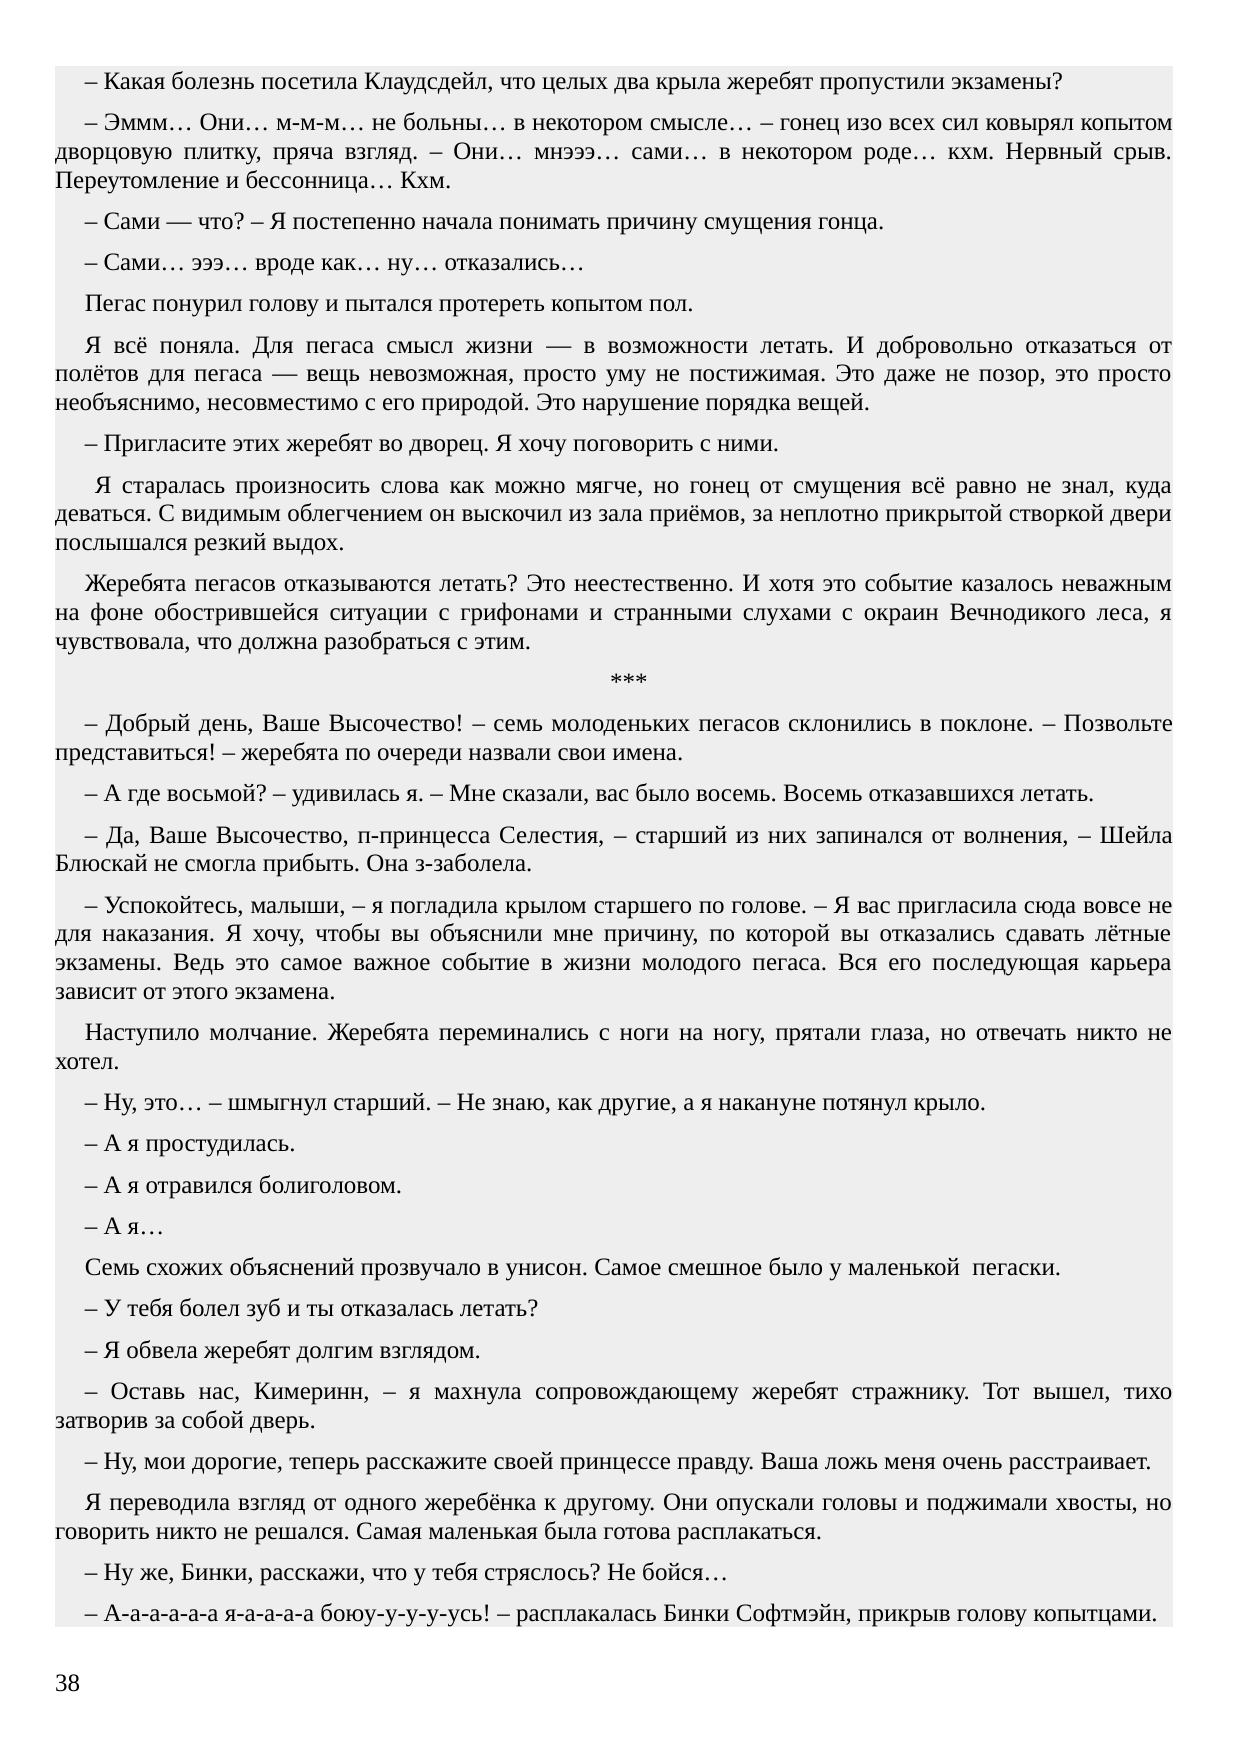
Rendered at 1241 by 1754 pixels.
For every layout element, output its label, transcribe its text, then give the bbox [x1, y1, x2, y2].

text – У тебя болел зуб и ты отказалась летать? [55, 1293, 1173, 1322]
text – Какая болезнь посетила Клаудсдейл, что целых два крыла жеребят пропустили экзамены? [55, 66, 1173, 95]
text Жеребята пегасов отказываются летать? Это неестественно. И хотя это событие казалось неважным на фоне обострившейся ситуации с грифонами и странными слухами с окраин Вечнодикого леса, я чувствовала, что должна разобраться с этим. [55, 568, 1173, 655]
text – Ну, это… – шмыгнул старший. – Не знаю, как другие, а я накануне потянул крыло. [55, 1087, 1173, 1116]
text – А я простудилась. [55, 1128, 1173, 1157]
text – Сами… эээ… вроде как… ну… отказались… [55, 247, 1173, 276]
text – Я обвела жеребят долгим взглядом. [55, 1335, 1173, 1363]
text – Оставь нас, Кимеринн, – я махнула сопровождающему жеребят стражнику. Тот вышел, тихо затворив за собой дверь. [55, 1376, 1173, 1433]
text – Эммм… Они… м-м-м… не больны… в некотором смысле… – гонец изо всех сил ковырял копытом дворцовую плитку, пряча взгляд. – Они… мнэээ… сами… в некотором роде… кхм. Нервный срыв. Переутомление и бессонница… Кхм. [55, 107, 1173, 193]
text Наступило молчание. Жеребята переминались с ноги на ногу, прятали глаза, но отвечать никто не хотел. [55, 1017, 1173, 1075]
text – Да, Ваше Высочество, п-принцесса Селестия, – старший из них запинался от волнения, – Шейла Блюскай не смогла прибыть. Она з-заболела. [55, 820, 1173, 877]
text – Добрый день, Ваше Высочество! – семь молоденьких пегасов склонились в поклоне. – Позвольте представиться! – жеребята по очереди назвали свои имена. [55, 708, 1173, 766]
text Пегас понурил голову и пытался протереть копытом пол. [55, 288, 1173, 317]
text – А-а-а-а-а-а я-а-а-а-а боюу-у-у-у-усь! – расплакалась Бинки Софтмэйн, прикрыв голову копытцами. [55, 1598, 1173, 1627]
text – А я… [55, 1211, 1173, 1240]
text – Успокойтесь, малыши, – я погладила крылом старшего по голове. – Я вас пригласила сюда вовсе не для наказания. Я хочу, чтобы вы объяснили мне причину, по которой вы отказались сдавать лётные экзамены. Ведь это самое важное событие в жизни молодого пегаса. Вся его последующая карьера зависит от этого экзамена. [55, 890, 1173, 1005]
text Я всё поняла. Для пегаса смысл жизни — в возможности летать. И добровольно отказаться от полётов для пегаса — вещь невозможная, просто уму не постижимая. Это даже не позор, это просто необъяснимо, несовместимо с его природой. Это нарушение порядка вещей. [55, 330, 1173, 416]
text – Ну же, Бинки, расскажи, что у тебя стряслось? Не бойся… [55, 1557, 1173, 1586]
text – А я отравился болиголовом. [55, 1170, 1173, 1198]
text *** [55, 667, 1173, 696]
text – А где восьмой? – удивилась я. – Мне сказали, вас было восемь. Восемь отказавшихся летать. [55, 778, 1173, 807]
text – Сами — что? – Я постепенно начала понимать причину смущения гонца. [55, 206, 1173, 235]
text Я переводила взгляд от одного жеребёнка к другому. Они опускали головы и поджимали хвосты, но говорить никто не решался. Самая маленькая была готова расплакаться. [55, 1487, 1173, 1545]
text Семь схожих объяснений прозвучало в унисон. Самое смешное было у маленькой пегаски. [55, 1252, 1173, 1281]
text – Пригласите этих жеребят во дворец. Я хочу поговорить с ними. [55, 428, 1173, 457]
text Я старалась произносить слова как можно мягче, но гонец от смущения всё равно не знал, куда деваться. С видимым облегчением он выскочил из зала приёмов, за неплотно прикрытой створкой двери послышался резкий выдох. [55, 470, 1173, 556]
text – Ну, мои дорогие, теперь расскажите своей принцессе правду. Ваша ложь меня очень расстраивает. [55, 1446, 1173, 1475]
